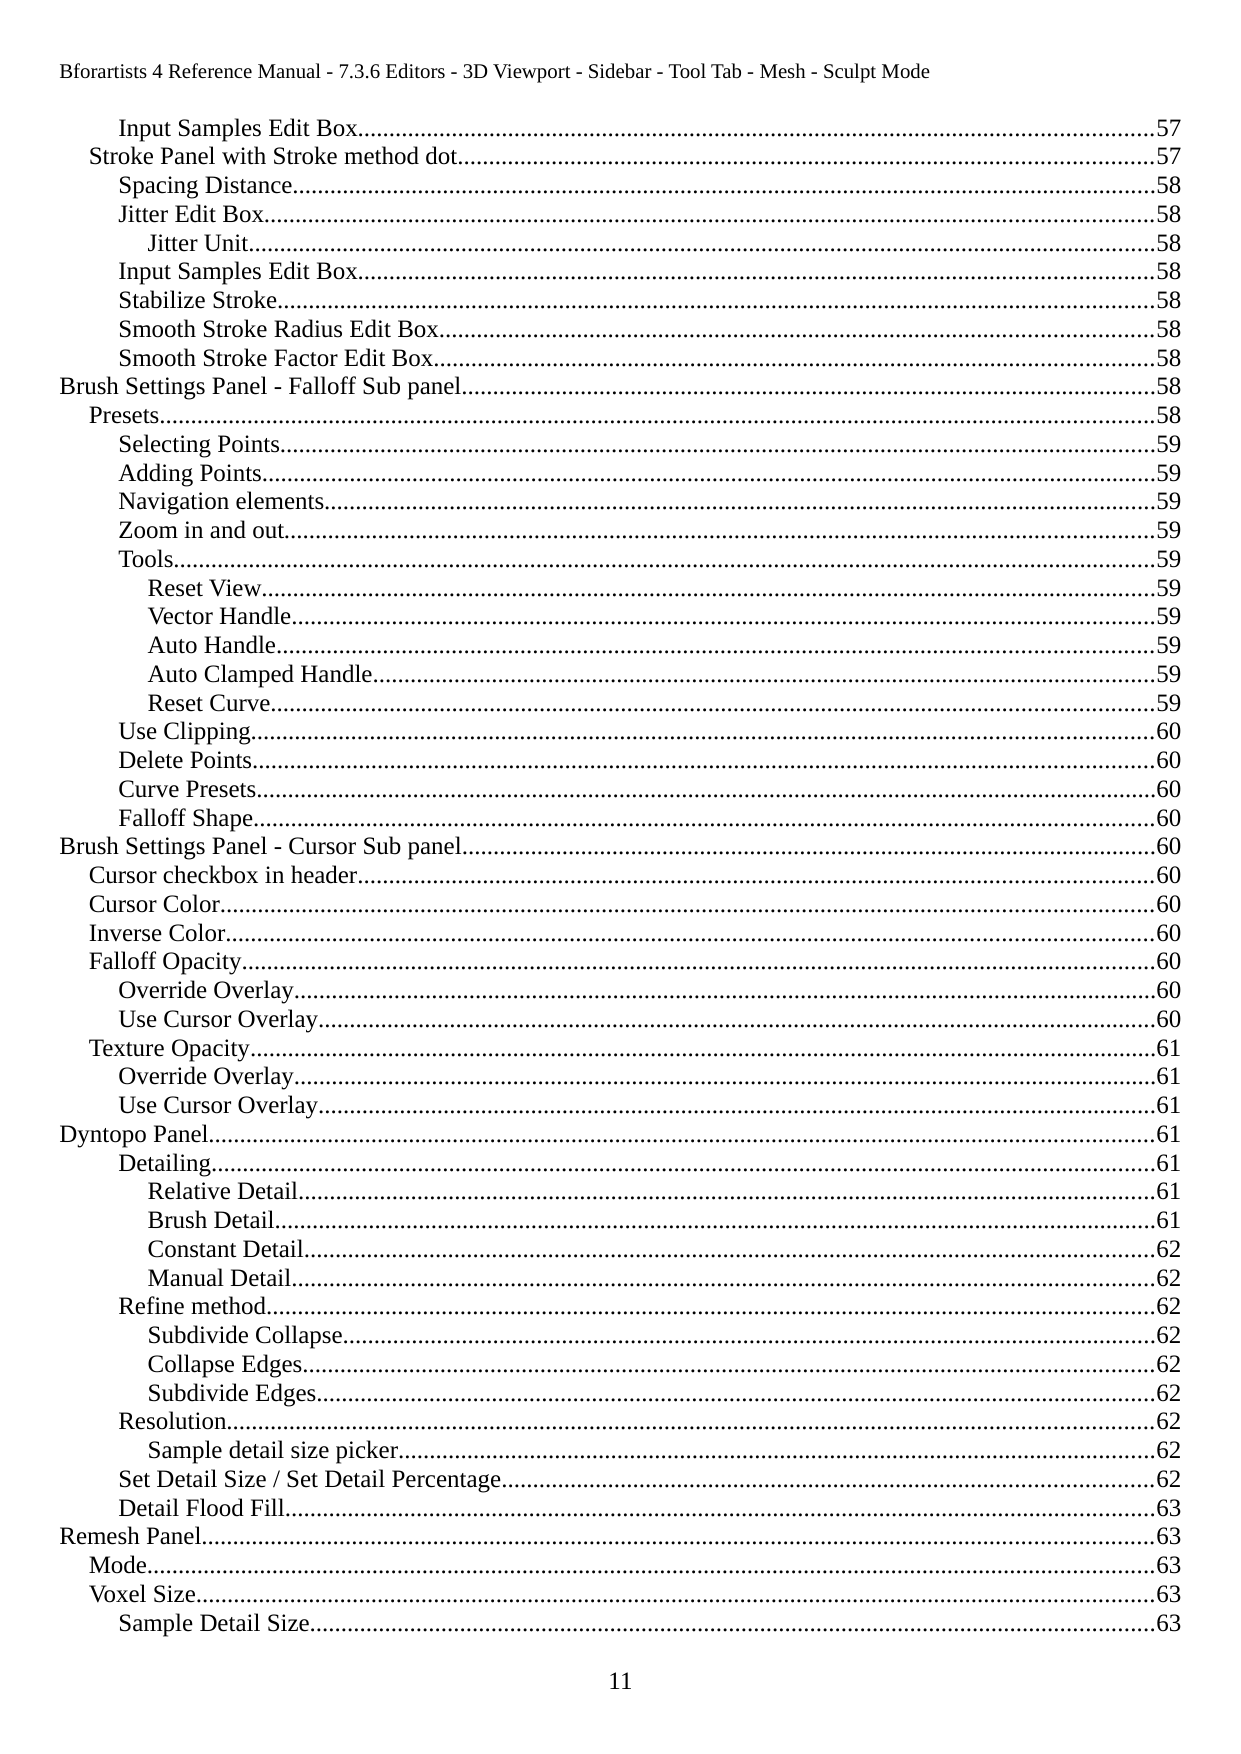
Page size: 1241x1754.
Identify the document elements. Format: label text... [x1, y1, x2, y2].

text Smooth Stroke Factor Edit Box 58 [118, 343, 1181, 371]
text Collapse Edges 62 [147, 1349, 1181, 1378]
text Curve Presets 60 [118, 774, 1181, 803]
text Subdivide Collapse 62 [147, 1320, 1181, 1349]
text Reset View 59 [147, 573, 1181, 601]
text Tools 59 [118, 544, 1181, 573]
text Falloff Opacity 60 [88, 946, 1181, 975]
text Detailing 61 [118, 1148, 1181, 1176]
text Input Samples Edit Box 58 [118, 256, 1181, 285]
text Override Overlay 61 [118, 1061, 1181, 1090]
text Use Cursor Overlay 61 [118, 1090, 1181, 1119]
text Manual Detail 62 [147, 1263, 1181, 1291]
text Use Clipping 60 [118, 716, 1181, 745]
text Refine method 62 [118, 1291, 1181, 1320]
text Use Cursor Overlay 60 [118, 1004, 1181, 1033]
text Subdivide Edges 62 [147, 1378, 1181, 1406]
text Dyntopo Panel 61 [59, 1119, 1181, 1148]
text Set Detail Size / Set Detail Percentage 62 [118, 1464, 1181, 1493]
text Selecting Points 59 [118, 429, 1181, 458]
text Adding Points 59 [118, 458, 1181, 486]
text Presets 58 [88, 400, 1181, 429]
text Mode 63 [88, 1550, 1181, 1579]
text Cursor checkbox in header 60 [88, 860, 1181, 889]
text Sample Detail Size 63 [118, 1608, 1181, 1636]
text Spacing Distance 58 [118, 170, 1181, 199]
text Navigation elements 59 [118, 486, 1181, 515]
text Zoom in and out 59 [118, 515, 1181, 544]
text Jitter Unit 58 [147, 228, 1181, 256]
text Override Overlay 60 [118, 975, 1181, 1004]
text Stabilize Stroke 58 [118, 285, 1181, 314]
text Cursor Color 60 [88, 889, 1181, 918]
text Texture Opacity 61 [88, 1033, 1181, 1061]
text Sample detail size picker 62 [147, 1435, 1181, 1464]
text Brush Settings Panel - Cursor Sub panel 60 [59, 831, 1181, 860]
text Auto Clamped Handle 59 [147, 659, 1181, 688]
text Vector Handle 59 [147, 601, 1181, 630]
text Delete Points 60 [118, 745, 1181, 774]
text Reset Curve 59 [147, 688, 1181, 716]
text Voxel Size 63 [88, 1579, 1181, 1608]
text Smooth Stroke Radius Edit Box 58 [118, 314, 1181, 343]
text Resolution 62 [118, 1406, 1181, 1435]
text Remesh Panel 63 [59, 1521, 1181, 1550]
text Relative Detail 61 [147, 1176, 1181, 1205]
text Input Samples Edit Box 57 [118, 113, 1181, 141]
text Falloff Shape 60 [118, 803, 1181, 831]
text Brush Settings Panel - Falloff Sub panel 58 [59, 371, 1181, 400]
text Stroke Panel with Stroke method dot 57 [88, 141, 1181, 170]
text Auto Handle 59 [147, 630, 1181, 659]
text Detail Flood Fill 63 [118, 1493, 1181, 1521]
text Inverse Color 60 [88, 918, 1181, 946]
text Brush Detail 61 [147, 1205, 1181, 1234]
text Constant Detail 62 [147, 1234, 1181, 1263]
text Jitter Edit Box 58 [118, 199, 1181, 228]
